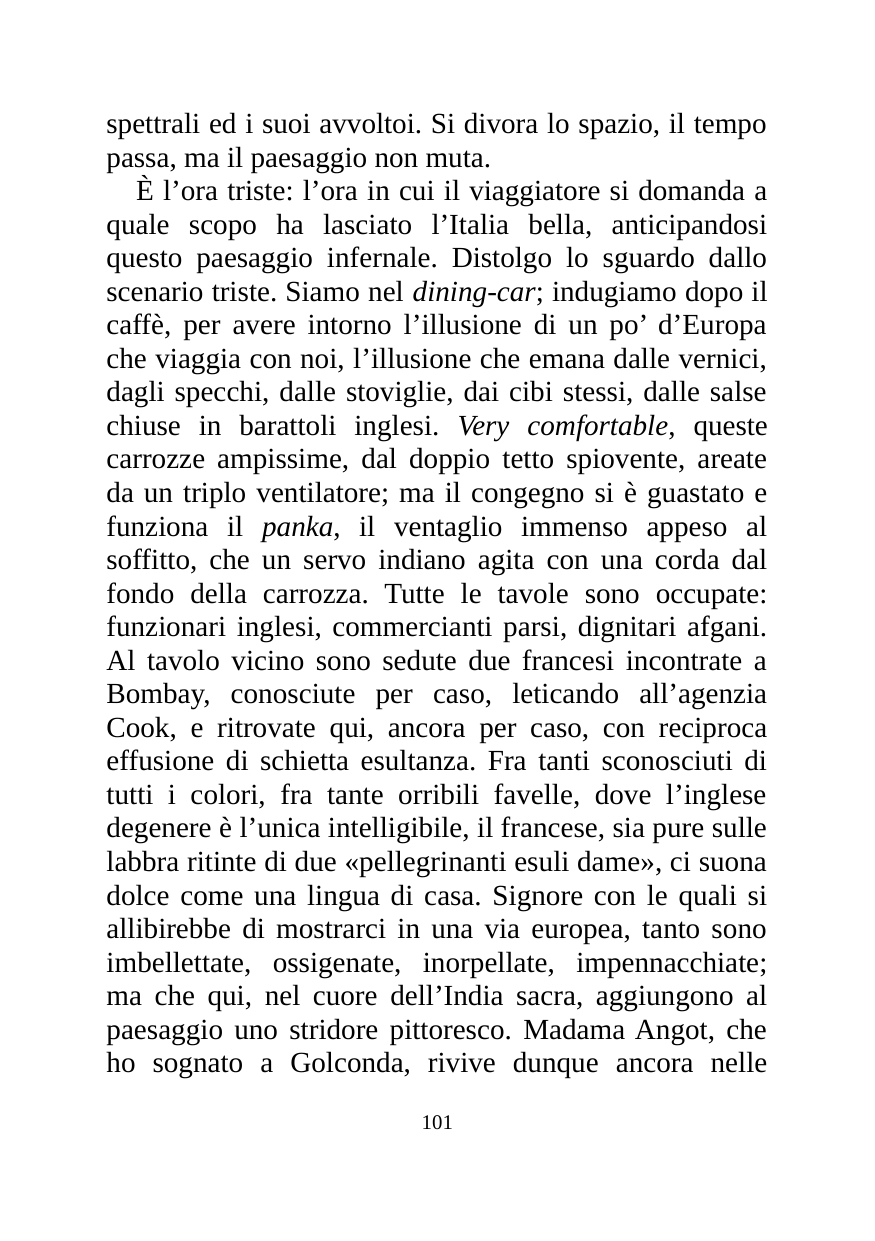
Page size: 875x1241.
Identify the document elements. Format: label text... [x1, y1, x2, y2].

text È l’ora triste: l’ora in cui il viaggiatore si domanda a quale scopo ha lasciato l’Italia bella, anticipandosi questo paesaggio infernale. Distolgo lo sguardo dallo scenario triste. Siamo nel dining-car; indugiamo dopo il caffè, per avere intorno l’illusione di un po’ d’Europa che viaggia con noi, l’illusione che emana dalle vernici, dagli specchi, dalle stoviglie, dai cibi stessi, dalle salse chiuse in barattoli inglesi. Very comfortable, queste carrozze ampissime, dal doppio tetto spiovente, areate da un triplo ventilatore; ma il congegno si è guastato e funziona il panka, il ventaglio immenso appeso al soffitto, che un servo indiano agita con una corda dal fondo della carrozza. Tutte le tavole sono occupate: funzionari inglesi, commercianti parsi, dignitari afgani. Al tavolo vicino sono sedute due francesi incontrate a Bombay, conosciute per caso, leticando all’agenzia Cook, e ritrovate qui, ancora per caso, con reciproca effusione di schietta esultanza. Fra tanti sconosciuti di tutti i colori, fra tante orribili favelle, dove l’inglese degenere è l’unica intelligibile, il francese, sia pure sulle labbra ritinte di due «pellegrinanti esuli dame», ci suona dolce come una lingua di casa. Signore con le quali si allibirebbe di mostrarci in una via europea, tanto sono imbellettate, ossigenate, inorpellate, impennacchiate; ma che qui, nel cuore dell’India sacra, aggiungono al paesaggio uno stridore pittoresco. Madama Angot, che ho sognato a Golconda, rivive dunque ancora nelle [106, 173, 768, 1079]
text spettrali ed i suoi avvoltoi. Si divora lo spazio, il tempo passa, ma il paesaggio non muta. [106, 106, 768, 173]
